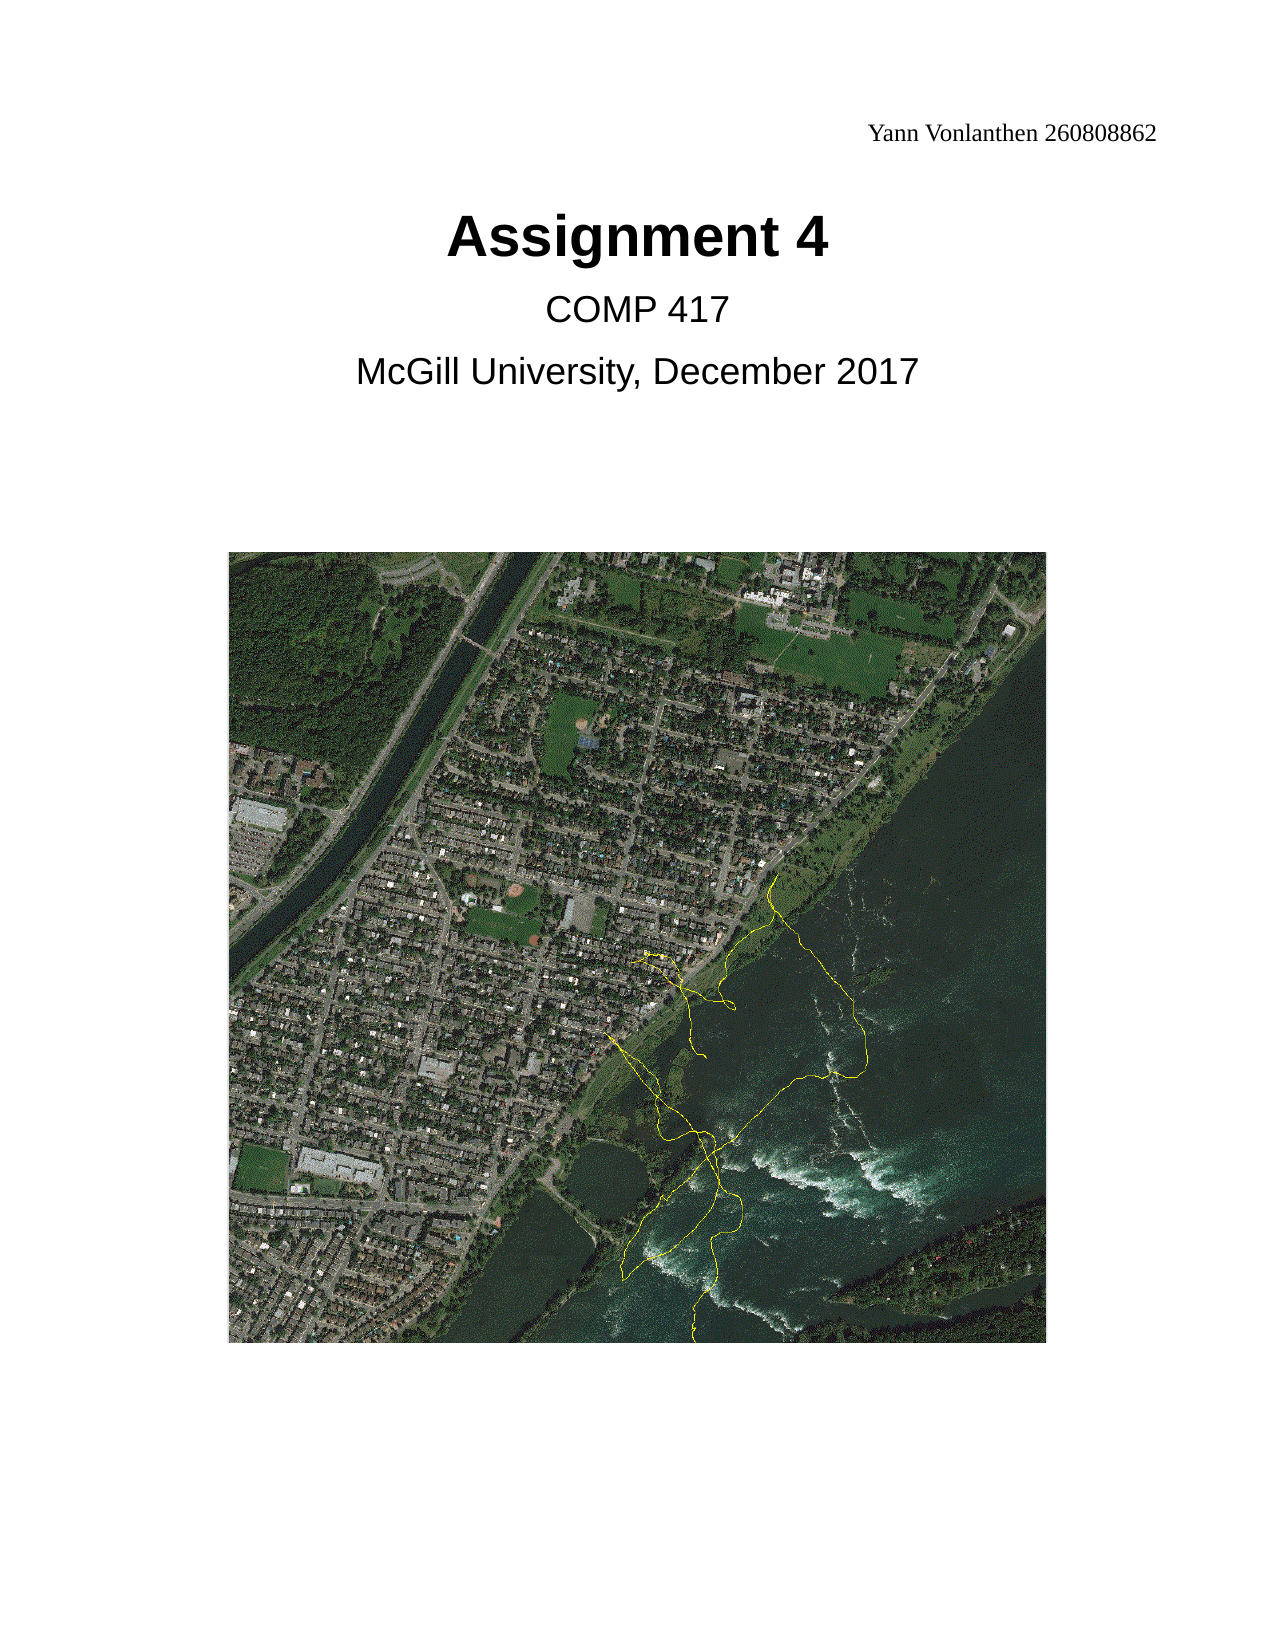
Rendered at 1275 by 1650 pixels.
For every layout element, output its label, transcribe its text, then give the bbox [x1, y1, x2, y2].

subtitle COMP 417 [118, 288, 1157, 331]
picture [227, 552, 1048, 1343]
title Assignment 4 [118, 202, 1157, 269]
subtitle McGill University, December 2017 [118, 349, 1157, 393]
